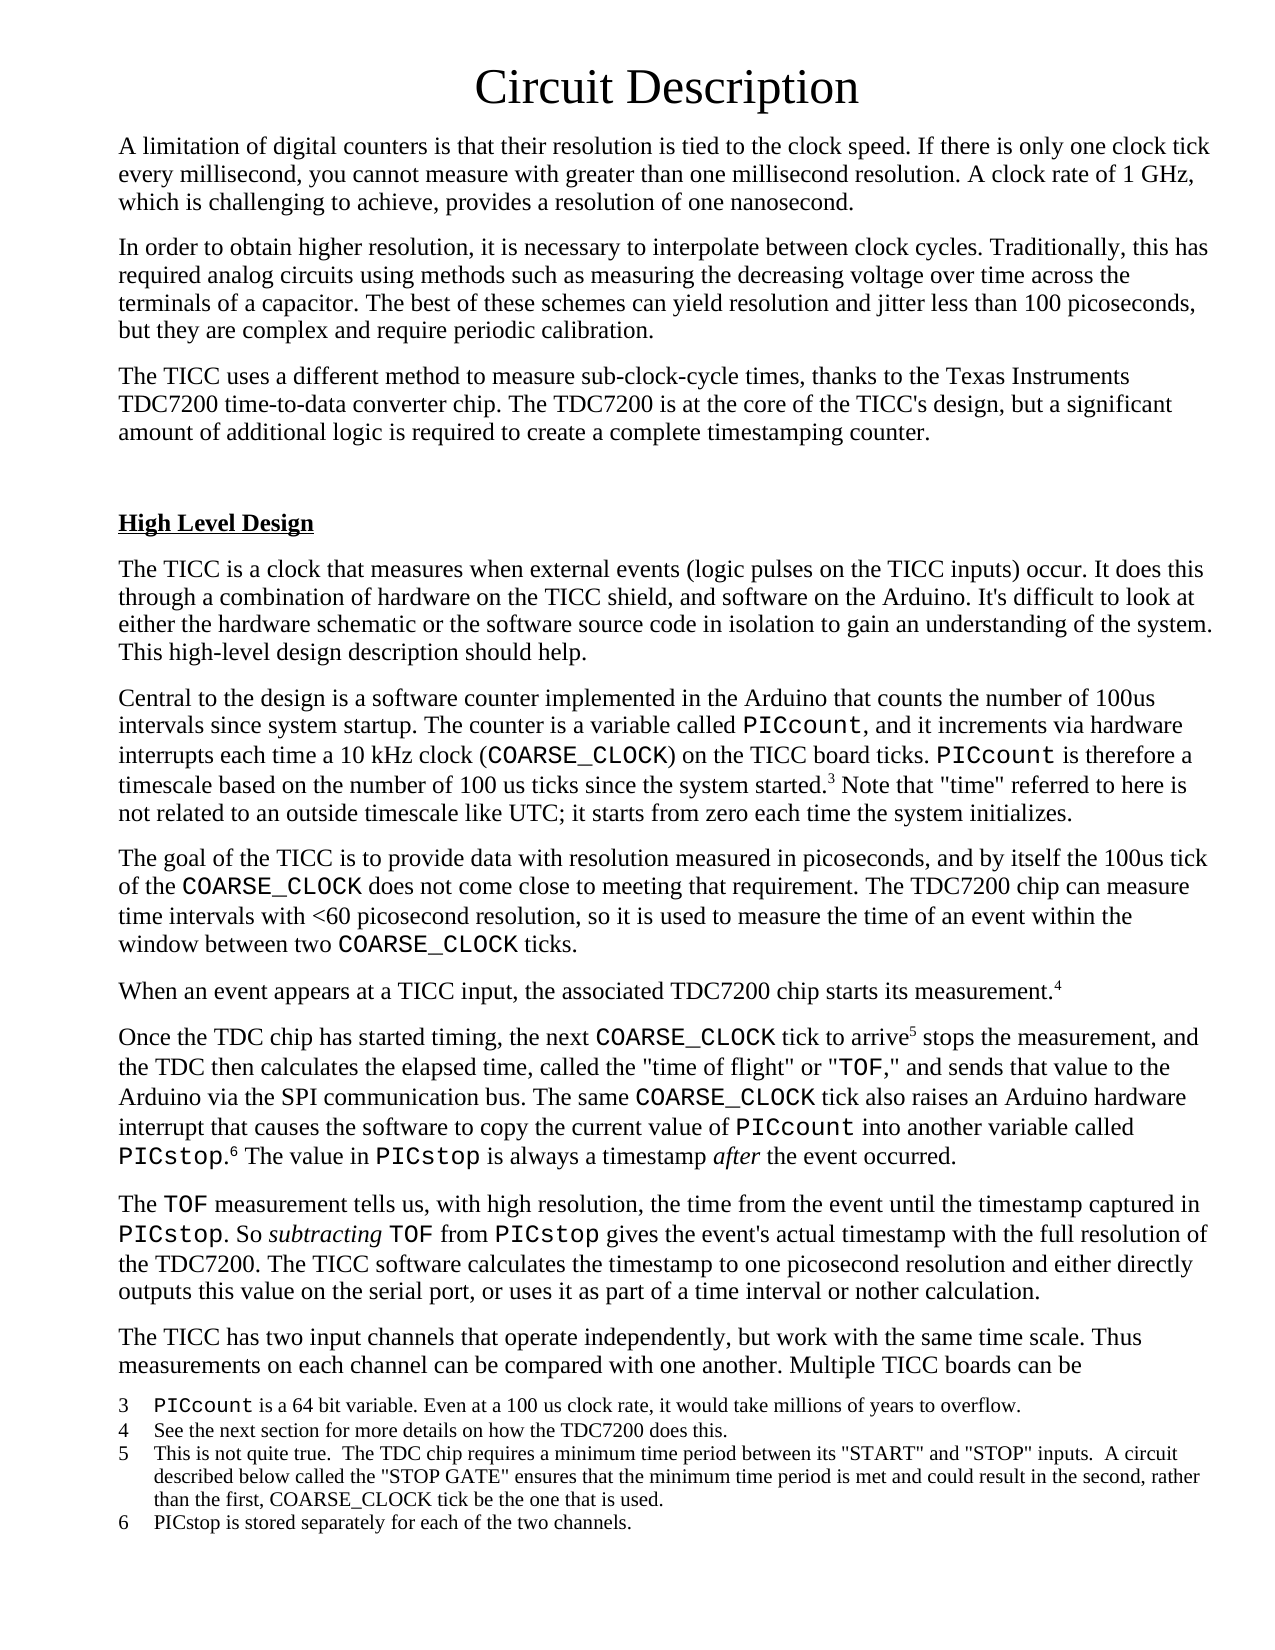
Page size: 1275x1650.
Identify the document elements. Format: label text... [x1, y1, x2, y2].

text Central to the design is a software counter implemented in the Arduino that counts the number of 100us intervals since system startup. The counter is a variable called PICcount, and it increments via hardware interrupts each time a 10 kHz clock (COARSE_CLOCK) on the TICC board ticks. PICcount is therefore a timescale based on the number of 100 us ticks since the system started. Note that "time" referred to here is not related to an outside timescale like UTC; it starts from zero each time the system initializes. [118, 684, 1216, 826]
text The TICC is a clock that measures when external events (logic pulses on the TICC inputs) occur. It does this through a combination of hardware on the TICC shield, and software on the Arduino. It's difficult to look at either the hardware schematic or the software source code in isolation to gain an understanding of the system. This high-level design description should help. [118, 555, 1216, 666]
text Once the TDC chip has started timing, the next COARSE_CLOCK tick to arrive stops the measurement, and the TDC then calculates the elapsed time, called the "time of flight" or "TOF," and sends that value to the Arduino via the SPI communication bus. The same COARSE_CLOCK tick also raises an Arduino hardware interrupt that causes the software to copy the current value of PICcount into another variable called PICstop. The value in PICstop is always a timestamp after the event occurred. [118, 1023, 1216, 1172]
text See the next section for more details on how the TDC7200 does this. [118, 1419, 1216, 1442]
text Circuit Description [118, 59, 1216, 114]
text The goal of the TICC is to provide data with resolution measured in picoseconds, and by itself the 100us tick of the COARSE_CLOCK does not come close to meeting that requirement. The TDC7200 chip can measure time intervals with <60 picosecond resolution, so it is used to measure the time of an event within the window between two COARSE_CLOCK ticks. [118, 844, 1216, 959]
text This is not quite true. The TDC chip requires a minimum time period between its "START" and "STOP" inputs. A circuit described below called the "STOP GATE" ensures that the minimum time period is met and could result in the second, rather than the first, COARSE_CLOCK tick be the one that is used. [118, 1442, 1216, 1511]
text PICstop is stored separately for each of the two channels. [118, 1511, 1216, 1534]
text High Level Design [118, 509, 1216, 537]
text The TICC uses a different method to measure sub-clock-cycle times, thanks to the Texas Instruments TDC7200 time-to-data converter chip. The TDC7200 is at the core of the TICC's design, but a significant amount of additional logic is required to create a complete timestamping counter. [118, 362, 1216, 445]
text When an event appears at a TICC input, the associated TDC7200 chip starts its measurement. [118, 977, 1216, 1005]
text PICcount is a 64 bit variable. Even at a 100 us clock rate, it would take millions of years to overflow. [118, 1394, 1216, 1419]
text The TOF measurement tells us, with high resolution, the time from the event until the timestamp captured in PICstop. So subtracting TOF from PICstop gives the event's actual timestamp with the full resolution of the TDC7200. The TICC software calculates the timestamp to one picosecond resolution and either directly outputs this value on the serial port, or uses it as part of a time interval or nother calculation. [118, 1190, 1216, 1305]
text The TICC has two input channels that operate independently, but work with the same time scale. Thus measurements on each channel can be compared with one another. Multiple TICC boards can be [118, 1323, 1216, 1379]
text In order to obtain higher resolution, it is necessary to interpolate between clock cycles. Traditionally, this has required analog circuits using methods such as measuring the decreasing voltage over time across the terminals of a capacitor. The best of these schemes can yield resolution and jitter less than 100 picoseconds, but they are complex and require periodic calibration. [118, 233, 1216, 344]
text A limitation of digital counters is that their resolution is tied to the clock speed. If there is only one clock tick every millisecond, you cannot measure with greater than one millisecond resolution. A clock rate of 1 GHz, which is challenging to achieve, provides a resolution of one nanosecond. [118, 132, 1216, 215]
